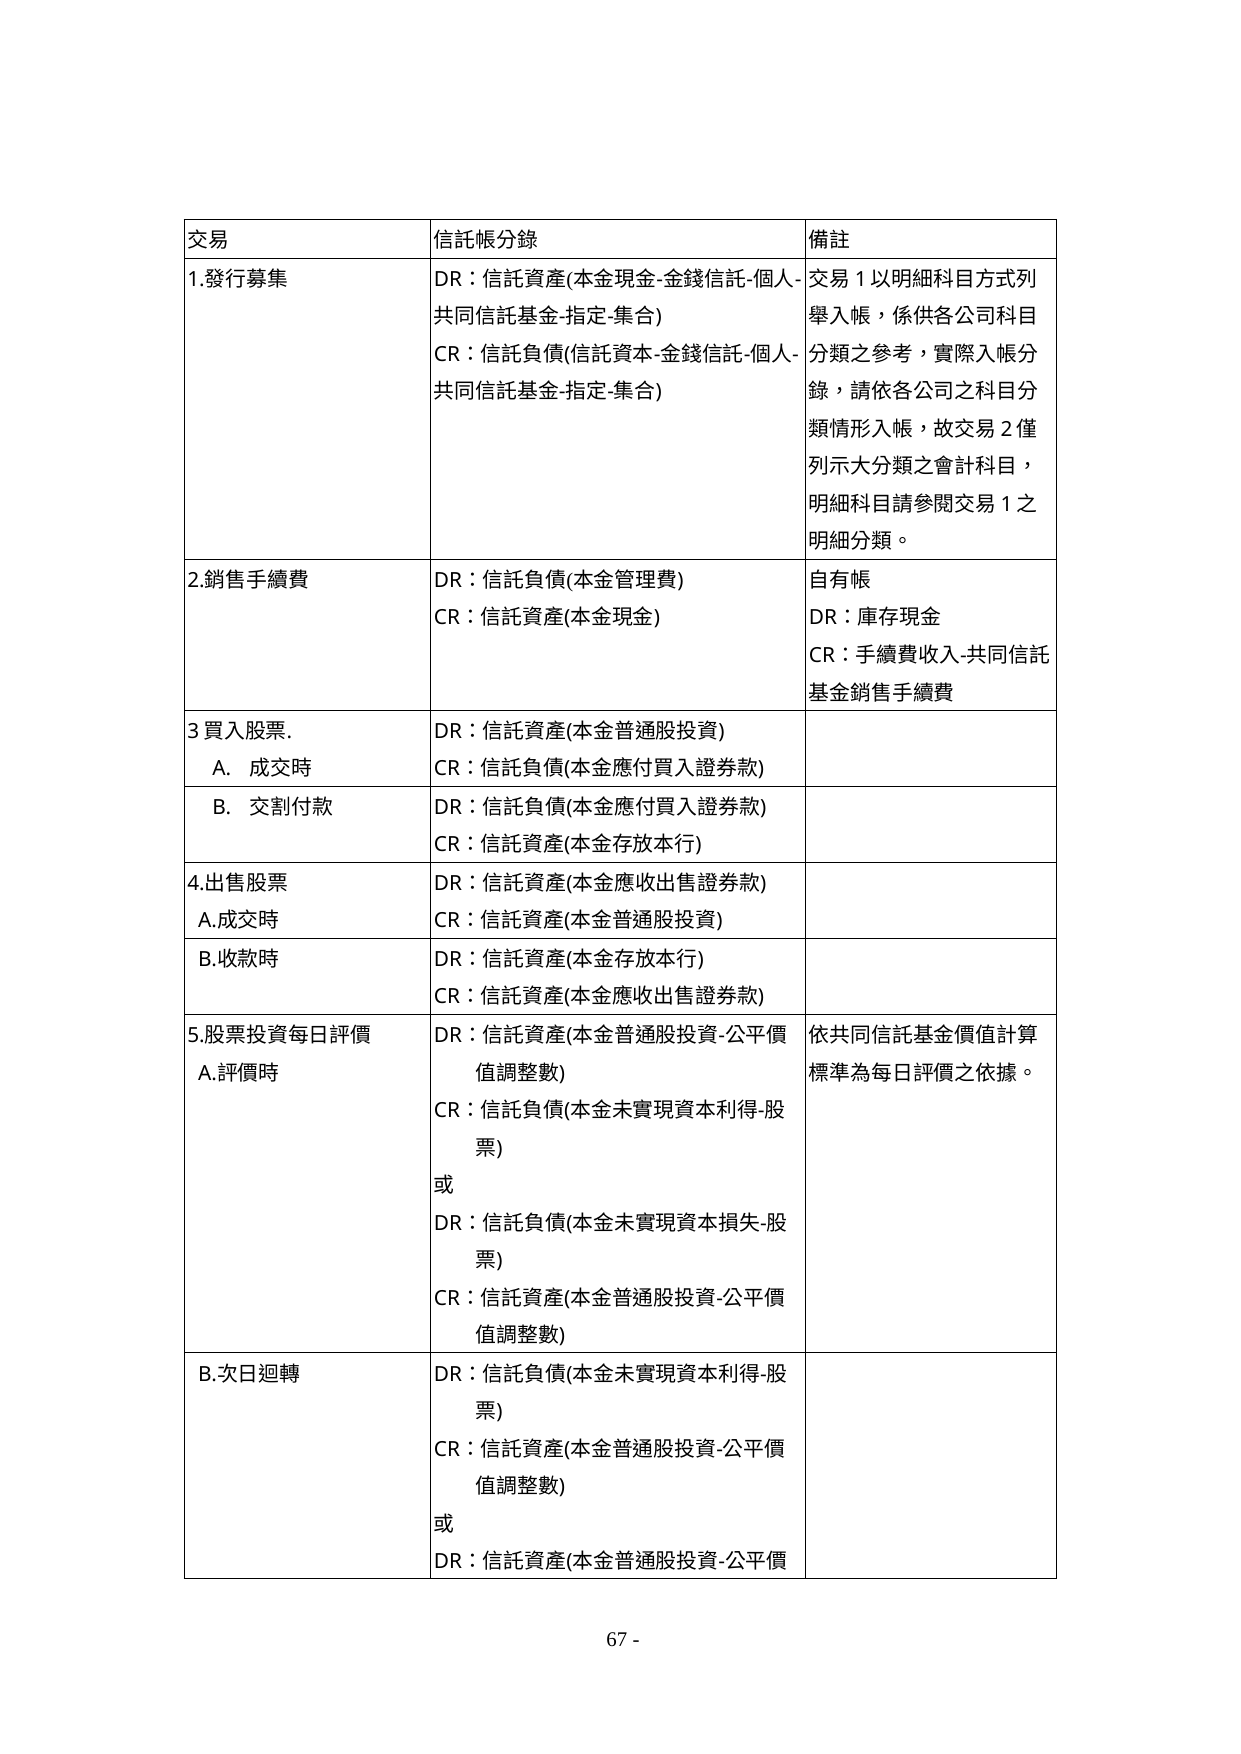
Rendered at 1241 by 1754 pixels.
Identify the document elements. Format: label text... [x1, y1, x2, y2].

table_cell DR：信託負債(本金應付買入證券款) CR：信託資產(本金存放本行) [431, 787, 805, 862]
table_cell 依共同信託基金價值計算標準為每日評價之依據。 [806, 1015, 1056, 1352]
table_cell DR：信託負債(本金未實現資本利得-股票) CR：信託資產(本金普通股投資-公平價值調整數) 或 DR：信託資產(本金普通股投資-公平價 [431, 1353, 805, 1578]
table_cell DR：信託資產(本金存放本行) CR：信託資產(本金應收出售證券款) [431, 939, 805, 1014]
table_cell [806, 711, 1056, 786]
table_cell 交易1以明細科目方式列舉入帳，係供各公司科目分類之參考，實際入帳分錄，請依各公司之科目分類情形入帳，故交易2僅列示大分類之會計科目，明細科目請參閱交易1之明細分類。 [806, 259, 1056, 558]
table_cell 3買入股票. 成交時 [185, 711, 430, 786]
table_cell B.收款時 [185, 939, 430, 1014]
table_cell 5.股票投資每日評價 A.評價時 [185, 1015, 430, 1352]
table_cell DR：信託資產(本金普通股投資) CR：信託負債(本金應付買入證券款) [431, 711, 805, 786]
table_cell DR：信託負債(本金管理費) CR：信託資產(本金現金) [431, 560, 805, 709]
table_cell 自有帳 DR：庫存現金 CR：手續費收入-共同信託基金銷售手續費 [806, 560, 1056, 709]
table_cell [806, 1353, 1056, 1578]
table_cell 4.出售股票 A.成交時 [185, 863, 430, 938]
table_cell DR：信託資產(本金應收出售證券款) CR：信託資產(本金普通股投資) [431, 863, 805, 938]
table_cell [806, 939, 1056, 1014]
table_header 備註 [806, 220, 1056, 257]
table_cell 1.發行募集 [185, 259, 430, 558]
table_header 信託帳分錄 [431, 220, 805, 257]
table_cell 2.銷售手續費 [185, 560, 430, 709]
table_cell [806, 863, 1056, 938]
table_header 交易 [185, 220, 430, 257]
table_cell DR：信託資產(本金現金-金錢信託-個人-共同信託基金-指定-集合) CR：信託負債(信託資本-金錢信託-個人-共同信託基金-指定-集合) [431, 259, 805, 558]
table_cell B.次日迴轉 [185, 1353, 430, 1578]
table_cell [806, 787, 1056, 862]
table_cell DR：信託資產(本金普通股投資-公平價值調整數) CR：信託負債(本金未實現資本利得-股票) 或 DR：信託負債(本金未實現資本損失-股票) CR：信託資產(本金普通股投資-公平價值調整數) [431, 1015, 805, 1352]
table_cell 交割付款 [185, 787, 430, 862]
